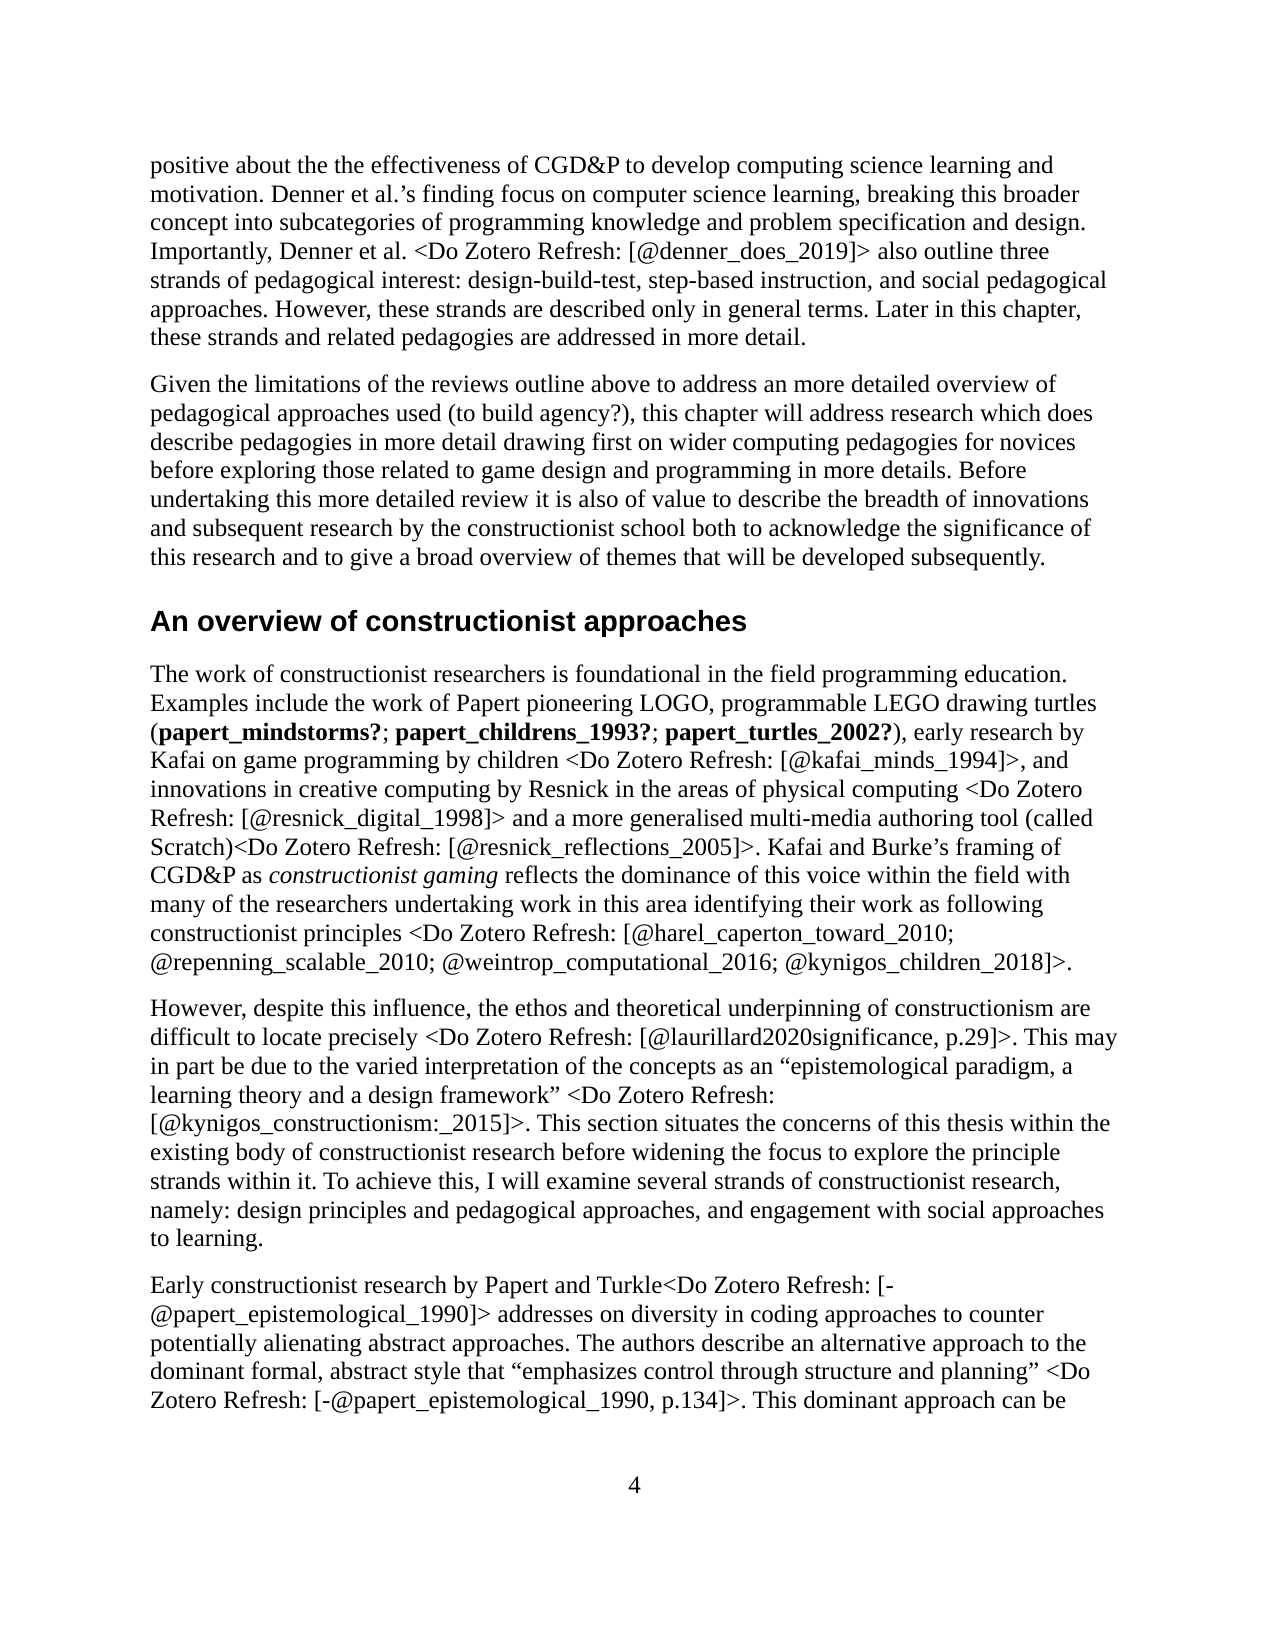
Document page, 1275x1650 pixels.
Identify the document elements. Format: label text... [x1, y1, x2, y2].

text The work of constructionist researchers is foundational in the field programming education. Examples include the work of Papert pioneering LOGO, programmable LEGO drawing turtles (papert_mindstorms?; papert_childrens_1993?; papert_turtles_2002?), early research by Kafai on game programming by children <Do Zotero Refresh: [@kafai_minds_1994]>, and innovations in creative computing by Resnick in the areas of physical computing <Do Zotero Refresh: [@resnick_digital_1998]> and a more generalised multi-media authoring tool (called Scratch)<Do Zotero Refresh: [@resnick_reflections_2005]>. Kafai and Burke’s framing of CGD&P as constructionist gaming reflects the dominance of this voice within the field with many of the researchers undertaking work in this area identifying their work as following constructionist principles <Do Zotero Refresh: [@harel_caperton_toward_2010; @repenning_scalable_2010; @weintrop_computational_2016; @kynigos_children_2018]>. [150, 659, 1125, 976]
text Early constructionist research by Papert and Turkle<Do Zotero Refresh: [-@papert_epistemological_1990]> addresses on diversity in coding approaches to counter potentially alienating abstract approaches. The authors describe an alternative approach to the dominant formal, abstract style that “emphasizes control through structure and planning” <Do Zotero Refresh: [-@papert_epistemological_1990, p.134]>. This dominant approach can be [150, 1270, 1125, 1414]
text However, despite this influence, the ethos and theoretical underpinning of constructionism are difficult to locate precisely <Do Zotero Refresh: [@laurillard2020significance, p.29]>. This may in part be due to the varied interpretation of the concepts as an “epistemological paradigm, a learning theory and a design framework” <Do Zotero Refresh: [@kynigos_constructionism:_2015]>. This section situates the concerns of this thesis within the existing body of constructionist research before widening the focus to explore the principle strands within it. To achieve this, I will examine several strands of constructionist research, namely: design principles and pedagogical approaches, and engagement with social approaches to learning. [150, 993, 1125, 1252]
text Given the limitations of the reviews outline above to address an more detailed overview of pedagogical approaches used (to build agency?), this chapter will address research which does describe pedagogies in more detail drawing first on wider computing pedagogies for novices before exploring those related to game design and programming in more details. Before undertaking this more detailed review it is also of value to describe the breadth of innovations and subsequent research by the constructionist school both to acknowledge the significance of this research and to give a broad overview of themes that will be developed subsequently. [150, 369, 1125, 570]
text positive about the the effectiveness of CGD&P to develop computing science learning and motivation. Denner et al.’s finding focus on computer science learning, breaking this broader concept into subcategories of programming knowledge and problem specification and design. Importantly, Denner et al. <Do Zotero Refresh: [@denner_does_2019]> also outline three strands of pedagogical interest: design-build-test, step-based instruction, and social pedagogical approaches. However, these strands are described only in general terms. Later in this chapter, these strands and related pedagogies are addressed in more detail. [150, 150, 1125, 351]
subtitle An overview of constructionist approaches [150, 604, 1125, 638]
